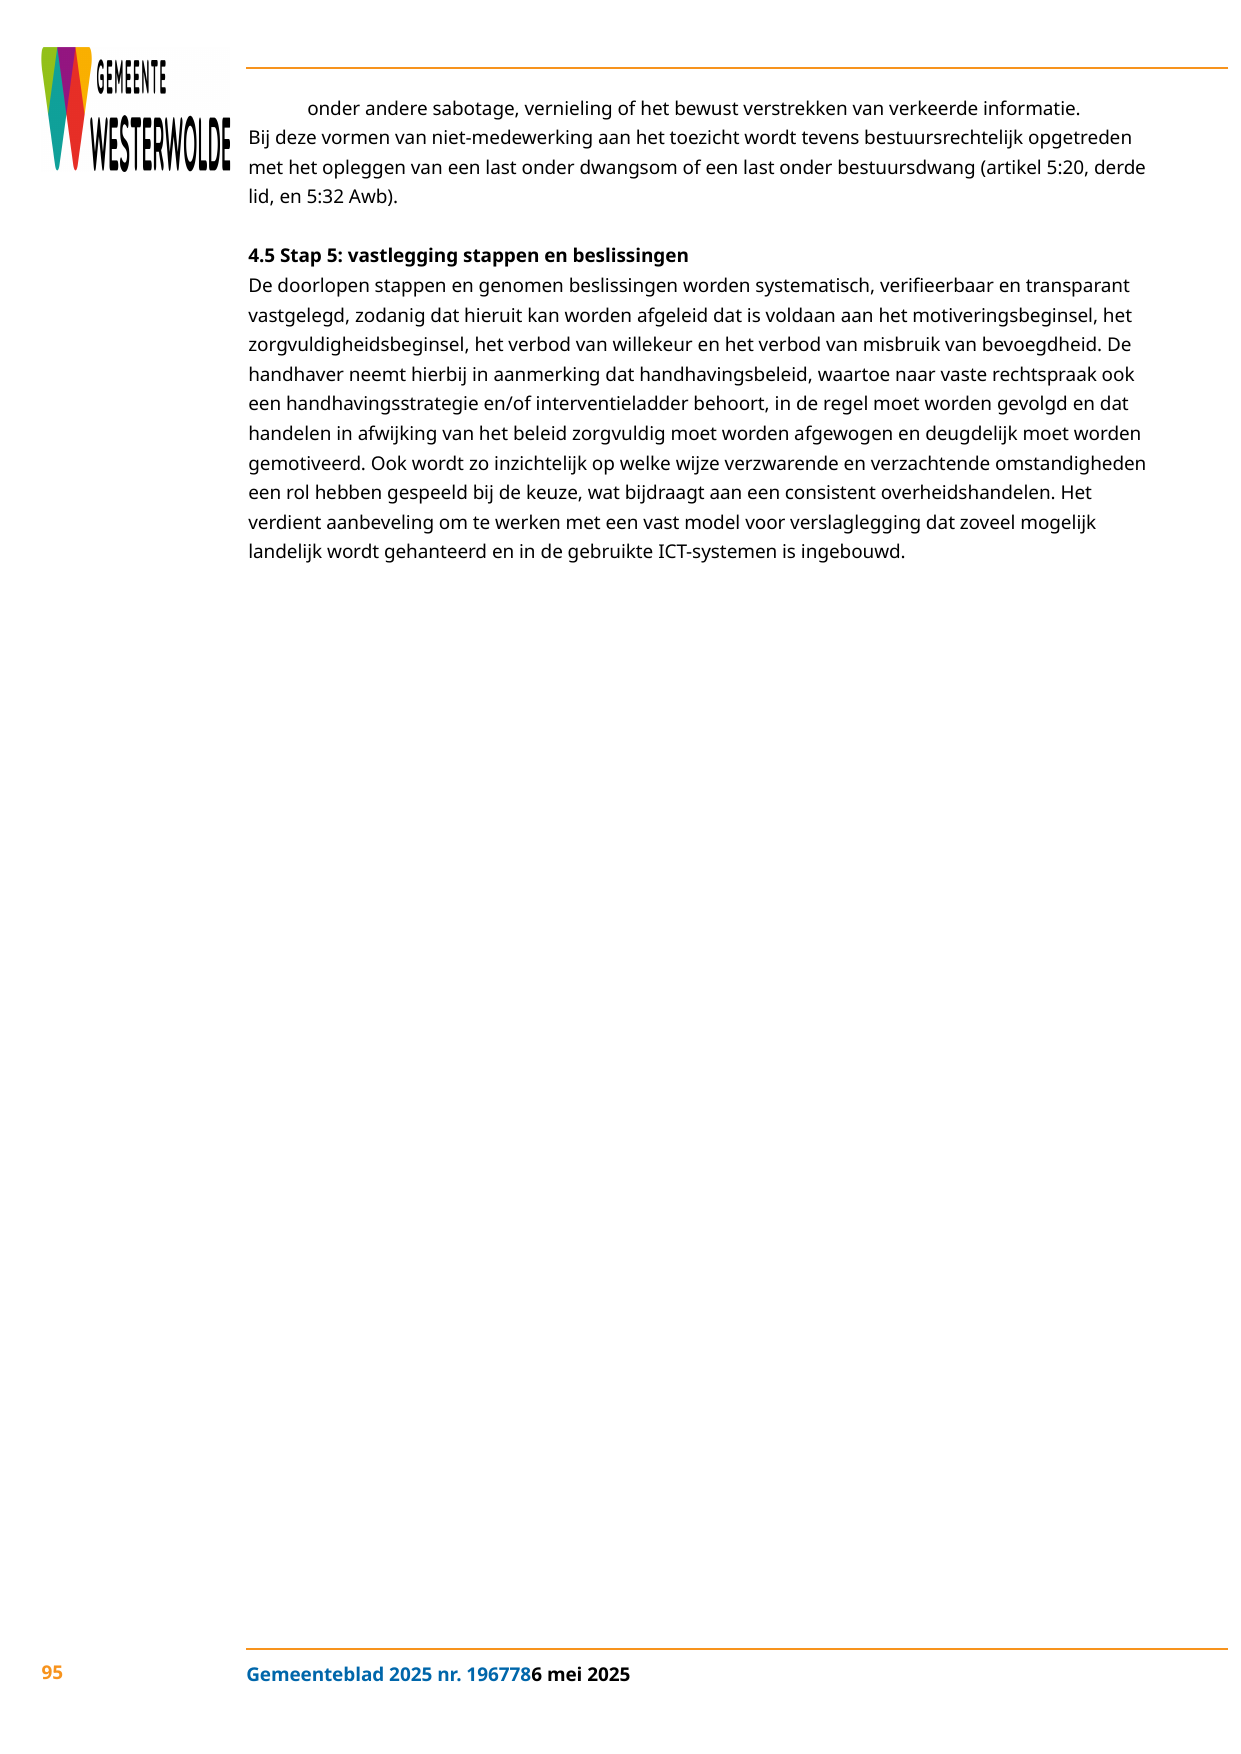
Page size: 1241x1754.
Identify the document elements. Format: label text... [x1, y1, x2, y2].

list onder andere sabotage, vernieling of het bewust verstrekken van verkeerde informatie. [248, 95, 1152, 121]
picture [41, 47, 231, 172]
text De doorlopen stappen en genomen beslissingen worden systematisch, verifieerbaar en transparant vastgelegd, zodanig dat hieruit kan worden afgeleid dat is voldaan aan het motiveringsbeginsel, het zorgvuldigheidsbeginsel, het verbod van willekeur en het verbod van misbruik van bevoegdheid. De handhaver neemt hierbij in aanmerking dat handhavingsbeleid, waartoe naar vaste rechtspraak ook een handhavingsstrategie en/of interventieladder behoort, in de regel moet worden gevolgd en dat handelen in afwijking van het beleid zorgvuldig moet worden afgewogen en deugdelijk moet worden gemotiveerd. Ook wordt zo inzichtelijk op welke wijze verzwarende en verzachtende omstandigheden een rol hebben gespeeld bij de keuze, wat bijdraagt aan een consistent overheidshandelen. Het verdient aanbeveling om te werken met een vast model voor verslaglegging dat zoveel mogelijk landelijk wordt gehanteerd en in de gebruikte ICT-systemen is ingebouwd. [248, 272, 1152, 564]
text 4.5 Stap 5: vastlegging stappen en beslissingen [248, 243, 1152, 268]
text Bij deze vormen van niet-medewerking aan het toezicht wordt tevens bestuursrechtelijk opgetreden met het opleggen van een last onder dwangsom of een last onder bestuursdwang (artikel 5:20, derde lid, en 5:32 Awb). [248, 124, 1152, 209]
